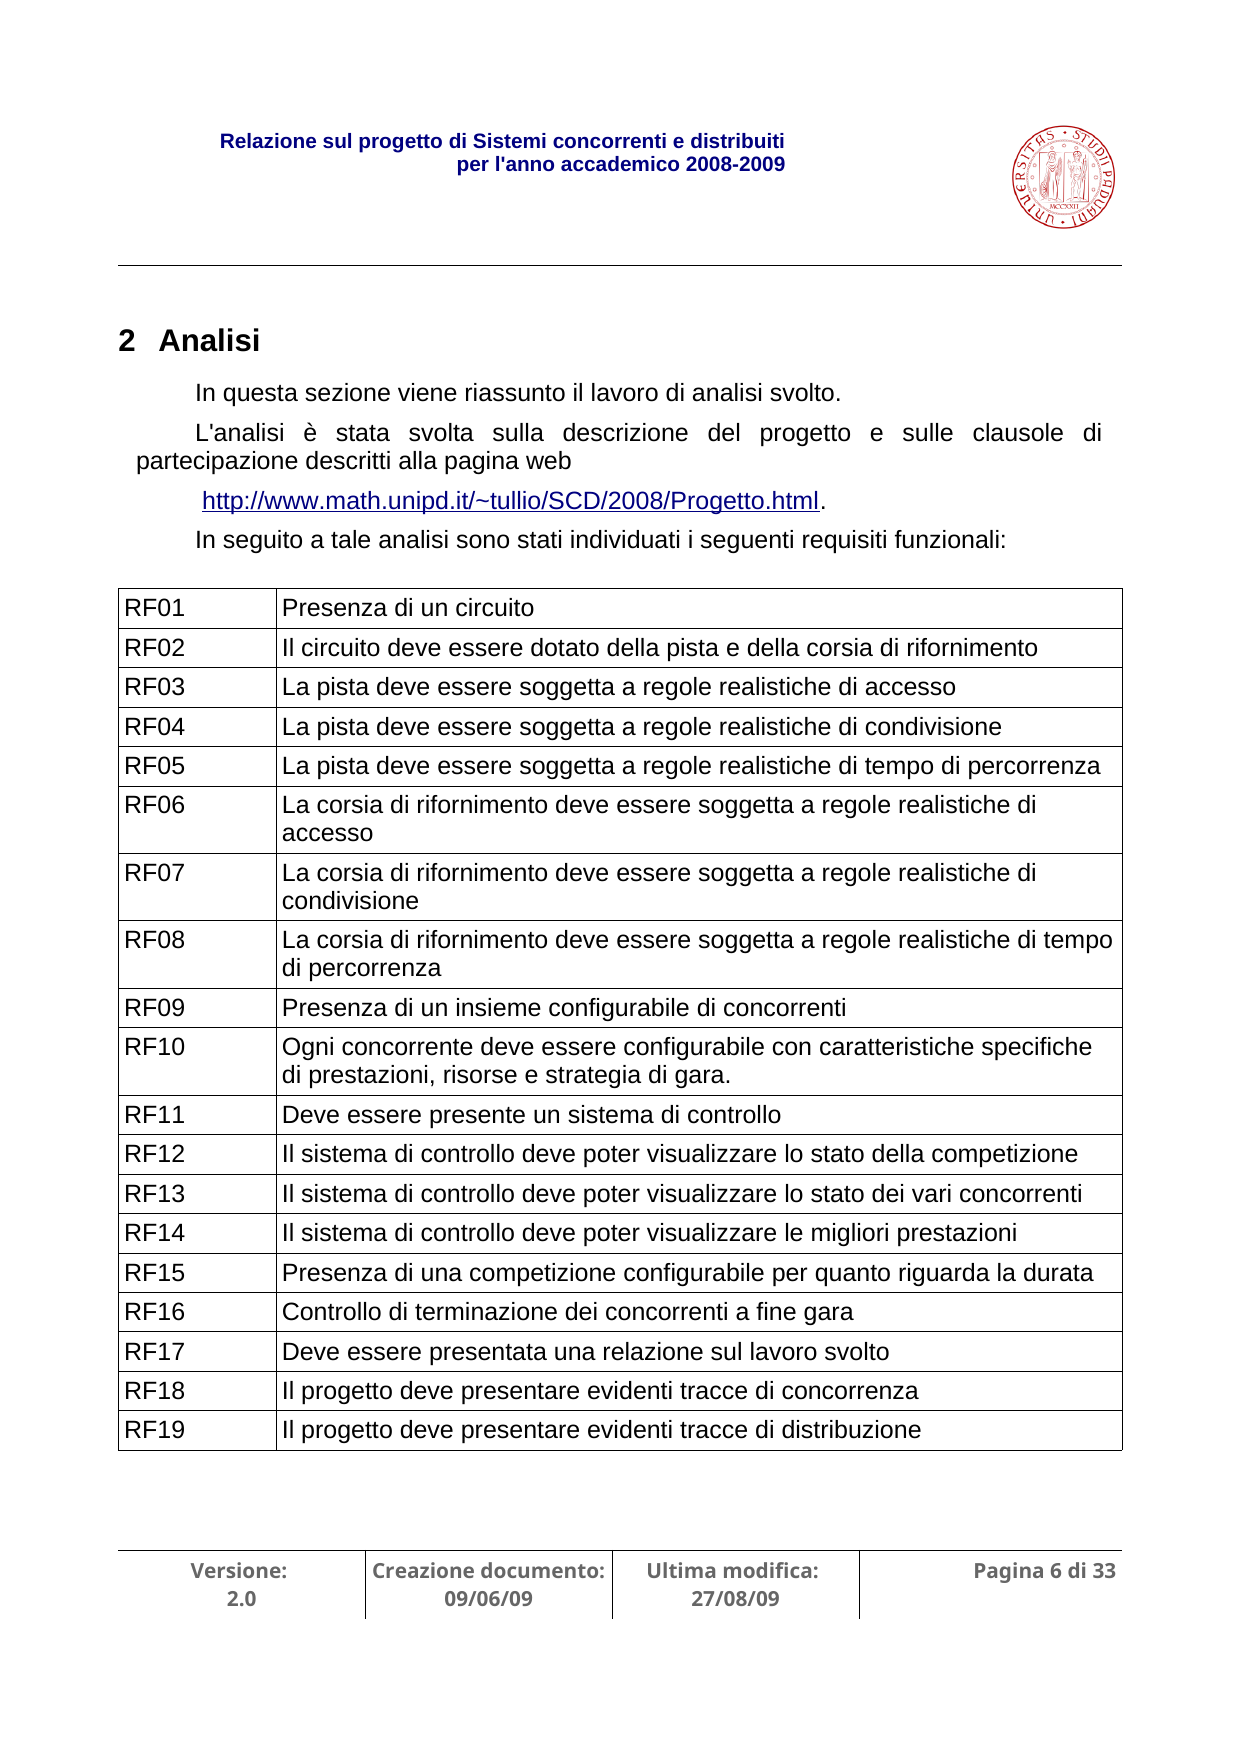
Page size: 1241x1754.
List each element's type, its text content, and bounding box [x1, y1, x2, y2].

table_cell Il progetto deve presentare evidenti tracce di distribuzione [277, 1411, 1122, 1450]
text http://www.math.unipd.it/~tullio/SCD/2008/Progetto.html. [136, 487, 1104, 514]
table_cell RF07 [119, 854, 276, 920]
table_cell Il circuito deve essere dotato della pista e della corsia di rifornimento [277, 629, 1122, 667]
table_cell RF19 [119, 1411, 276, 1450]
table_cell RF06 [119, 787, 276, 853]
table_cell RF16 [119, 1293, 276, 1331]
table_cell RF13 [119, 1175, 276, 1213]
table_cell Il sistema di controllo deve poter visualizzare le migliori prestazioni [277, 1214, 1122, 1252]
table_cell Ogni concorrente deve essere configurabile con caratteristiche specifiche di prestazioni, risorse e strategia di gara. [277, 1028, 1122, 1094]
table_cell RF12 [119, 1135, 276, 1173]
table_cell La corsia di rifornimento deve essere soggetta a regole realistiche di accesso [277, 787, 1122, 853]
table_cell La pista deve essere soggetta a regole realistiche di condivisione [277, 708, 1122, 746]
table_cell Il progetto deve presentare evidenti tracce di concorrenza [277, 1372, 1122, 1410]
table_cell Il sistema di controllo deve poter visualizzare lo stato dei vari concorrenti [277, 1175, 1122, 1213]
table_cell Deve essere presentata una relazione sul lavoro svolto [277, 1332, 1122, 1371]
table_cell Deve essere presente un sistema di controllo [277, 1096, 1122, 1134]
table_cell Presenza di una competizione configurabile per quanto riguarda la durata [277, 1254, 1122, 1292]
table_header RF01 [119, 589, 276, 628]
table_cell La pista deve essere soggetta a regole realistiche di tempo di percorrenza [277, 747, 1122, 786]
table_cell Controllo di terminazione dei concorrenti a fine gara [277, 1293, 1122, 1331]
table_cell RF18 [119, 1372, 276, 1410]
table_cell RF15 [119, 1254, 276, 1292]
picture [1010, 123, 1117, 231]
subtitle Analisi [118, 323, 1122, 358]
table_cell RF04 [119, 708, 276, 746]
text L'analisi è stata svolta sulla descrizione del progetto e sulle clausole di partecipazione descritti alla pagina web [136, 419, 1104, 475]
table_cell RF09 [119, 989, 276, 1027]
table_cell RF05 [119, 747, 276, 786]
table_cell Presenza di un insieme configurabile di concorrenti [277, 989, 1122, 1027]
table_cell RF14 [119, 1214, 276, 1252]
table_cell RF02 [119, 629, 276, 667]
table_cell RF08 [119, 921, 276, 988]
table_cell Il sistema di controllo deve poter visualizzare lo stato della competizione [277, 1135, 1122, 1173]
table_header Presenza di un circuito [277, 589, 1122, 628]
table_cell La pista deve essere soggetta a regole realistiche di accesso [277, 668, 1122, 707]
table_cell RF03 [119, 668, 276, 707]
table_cell La corsia di rifornimento deve essere soggetta a regole realistiche di tempo di percorrenza [277, 921, 1122, 988]
table_cell La corsia di rifornimento deve essere soggetta a regole realistiche di condivisione [277, 854, 1122, 920]
table_cell RF10 [119, 1028, 276, 1094]
text In questa sezione viene riassunto il lavoro di analisi svolto. [136, 379, 1104, 407]
table_cell RF11 [119, 1096, 276, 1134]
text In seguito a tale analisi sono stati individuati i seguenti requisiti funzionali: [136, 526, 1104, 554]
table_cell RF17 [119, 1332, 276, 1371]
